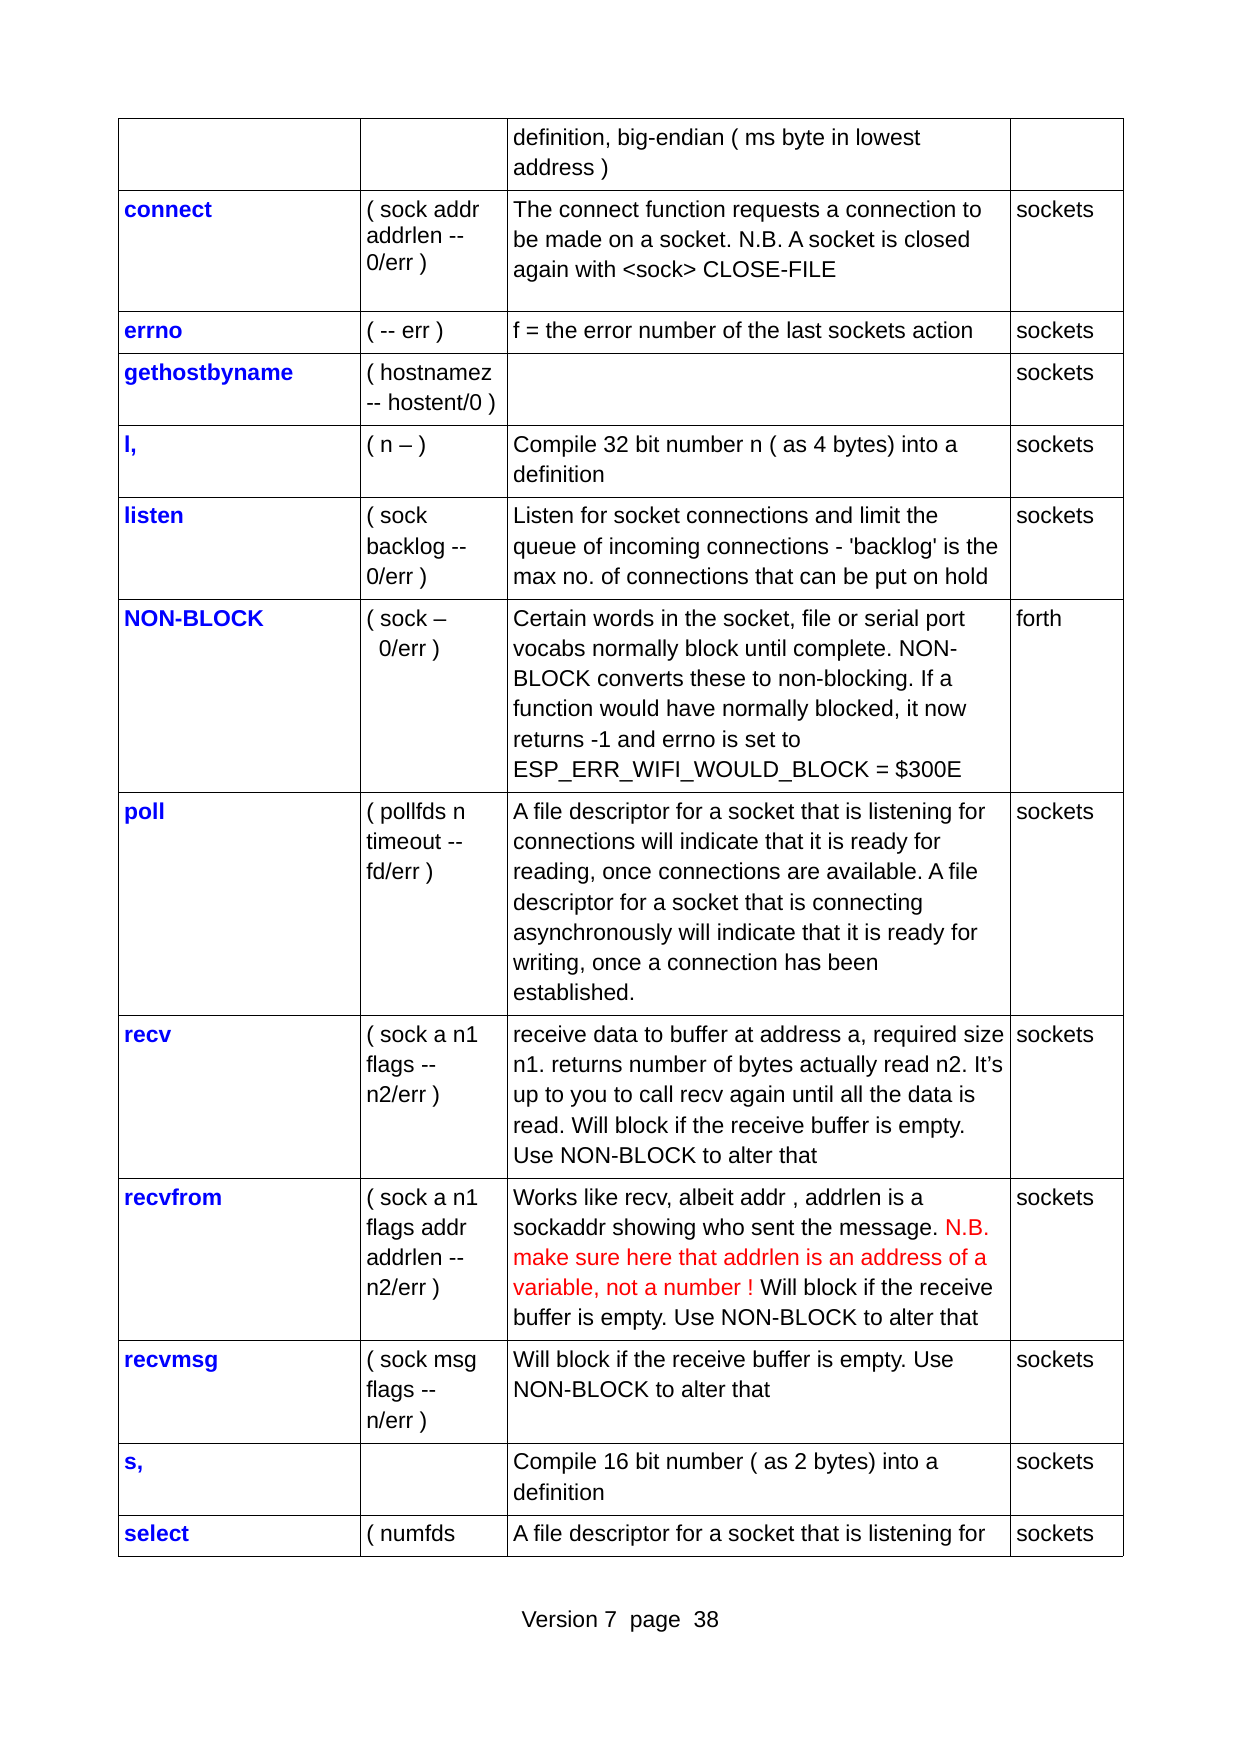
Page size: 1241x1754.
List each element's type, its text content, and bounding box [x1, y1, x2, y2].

table_cell errno [119, 312, 360, 353]
table_cell sockets [1011, 498, 1123, 599]
table_cell sockets [1011, 1016, 1123, 1178]
table_cell [119, 119, 360, 190]
table_cell select [119, 1516, 360, 1556]
table_cell recvmsg [119, 1341, 360, 1442]
table_cell sockets [1011, 354, 1123, 425]
table_cell ( hostnamez -- hostent/0 ) [361, 354, 507, 425]
table_cell Will block if the receive buffer is empty. Use NON-BLOCK to alter that [508, 1341, 1010, 1442]
table_cell s, [119, 1444, 360, 1514]
table_cell connect [119, 191, 360, 311]
table_cell sockets [1011, 1179, 1123, 1340]
table_cell A file descriptor for a socket that is listening for connections will indicate that it is ready for reading, once connections are available. A file descriptor for a socket that is connecting asynchronously will indicate that it is ready for writing, once a connection has been established. [508, 793, 1010, 1015]
table_cell [508, 354, 1010, 425]
table_cell Compile 16 bit number ( as 2 bytes) into a definition [508, 1444, 1010, 1514]
table_cell A file descriptor for a socket that is listening for [508, 1516, 1010, 1556]
table_cell forth [1011, 600, 1123, 792]
table_cell ( numfds [361, 1516, 507, 1556]
table_cell sockets [1011, 426, 1123, 497]
table_cell poll [119, 793, 360, 1015]
table_cell sockets [1011, 1444, 1123, 1514]
table_cell The connect function requests a connection to be made on a socket. N.B. A socket is closed again with <sock> CLOSE-FILE [508, 191, 1010, 311]
table_cell Works like recv, albeit addr , addrlen is a sockaddr showing who sent the message. N.B. make sure here that addrlen is an address of a variable, not a number ! Will block if the receive buffer is empty. Use NON-BLOCK to alter that [508, 1179, 1010, 1340]
table_cell [1011, 119, 1123, 190]
table_cell sockets [1011, 191, 1123, 311]
table_cell ( pollfds n timeout -- fd/err ) [361, 793, 507, 1015]
table_cell ( sock backlog -- 0/err ) [361, 498, 507, 599]
table_cell f = the error number of the last sockets action [508, 312, 1010, 353]
table_cell NON-BLOCK [119, 600, 360, 792]
table_cell [361, 1444, 507, 1514]
table_cell ( sock msg flags -- n/err ) [361, 1341, 507, 1442]
table_cell Listen for socket connections and limit the queue of incoming connections - 'backlog' is the max no. of connections that can be put on hold [508, 498, 1010, 599]
table_cell sockets [1011, 312, 1123, 353]
table_cell sockets [1011, 1341, 1123, 1442]
table_cell ( sock a n1 flags addr addrlen -- n2/err ) [361, 1179, 507, 1340]
table_cell sockets [1011, 793, 1123, 1015]
table_cell recv [119, 1016, 360, 1178]
table_cell receive data to buffer at address a, required size n1. returns number of bytes actually read n2. It’s up to you to call recv again until all the data is read. Will block if the receive buffer is empty. Use NON-BLOCK to alter that [508, 1016, 1010, 1178]
table_cell Certain words in the socket, file or serial port vocabs normally block until complete. NON-BLOCK converts these to non-blocking. If a function would have normally blocked, it now returns -1 and errno is set to ESP_ERR_WIFI_WOULD_BLOCK = $300E [508, 600, 1010, 792]
table_cell ( sock – 0/err ) [361, 600, 507, 792]
table_cell definition, big-endian ( ms byte in lowest address ) [508, 119, 1010, 190]
table_cell recvfrom [119, 1179, 360, 1340]
table_cell [361, 119, 507, 190]
table_cell listen [119, 498, 360, 599]
table_cell ( -- err ) [361, 312, 507, 353]
table_cell ( sock a n1 flags -- n2/err ) [361, 1016, 507, 1178]
table_cell gethostbyname [119, 354, 360, 425]
table_cell Compile 32 bit number n ( as 4 bytes) into a definition [508, 426, 1010, 497]
table_cell l, [119, 426, 360, 497]
table_cell ( sock addr addrlen -- 0/err ) [361, 191, 507, 311]
table_cell sockets [1011, 1516, 1123, 1556]
table_cell ( n – ) [361, 426, 507, 497]
